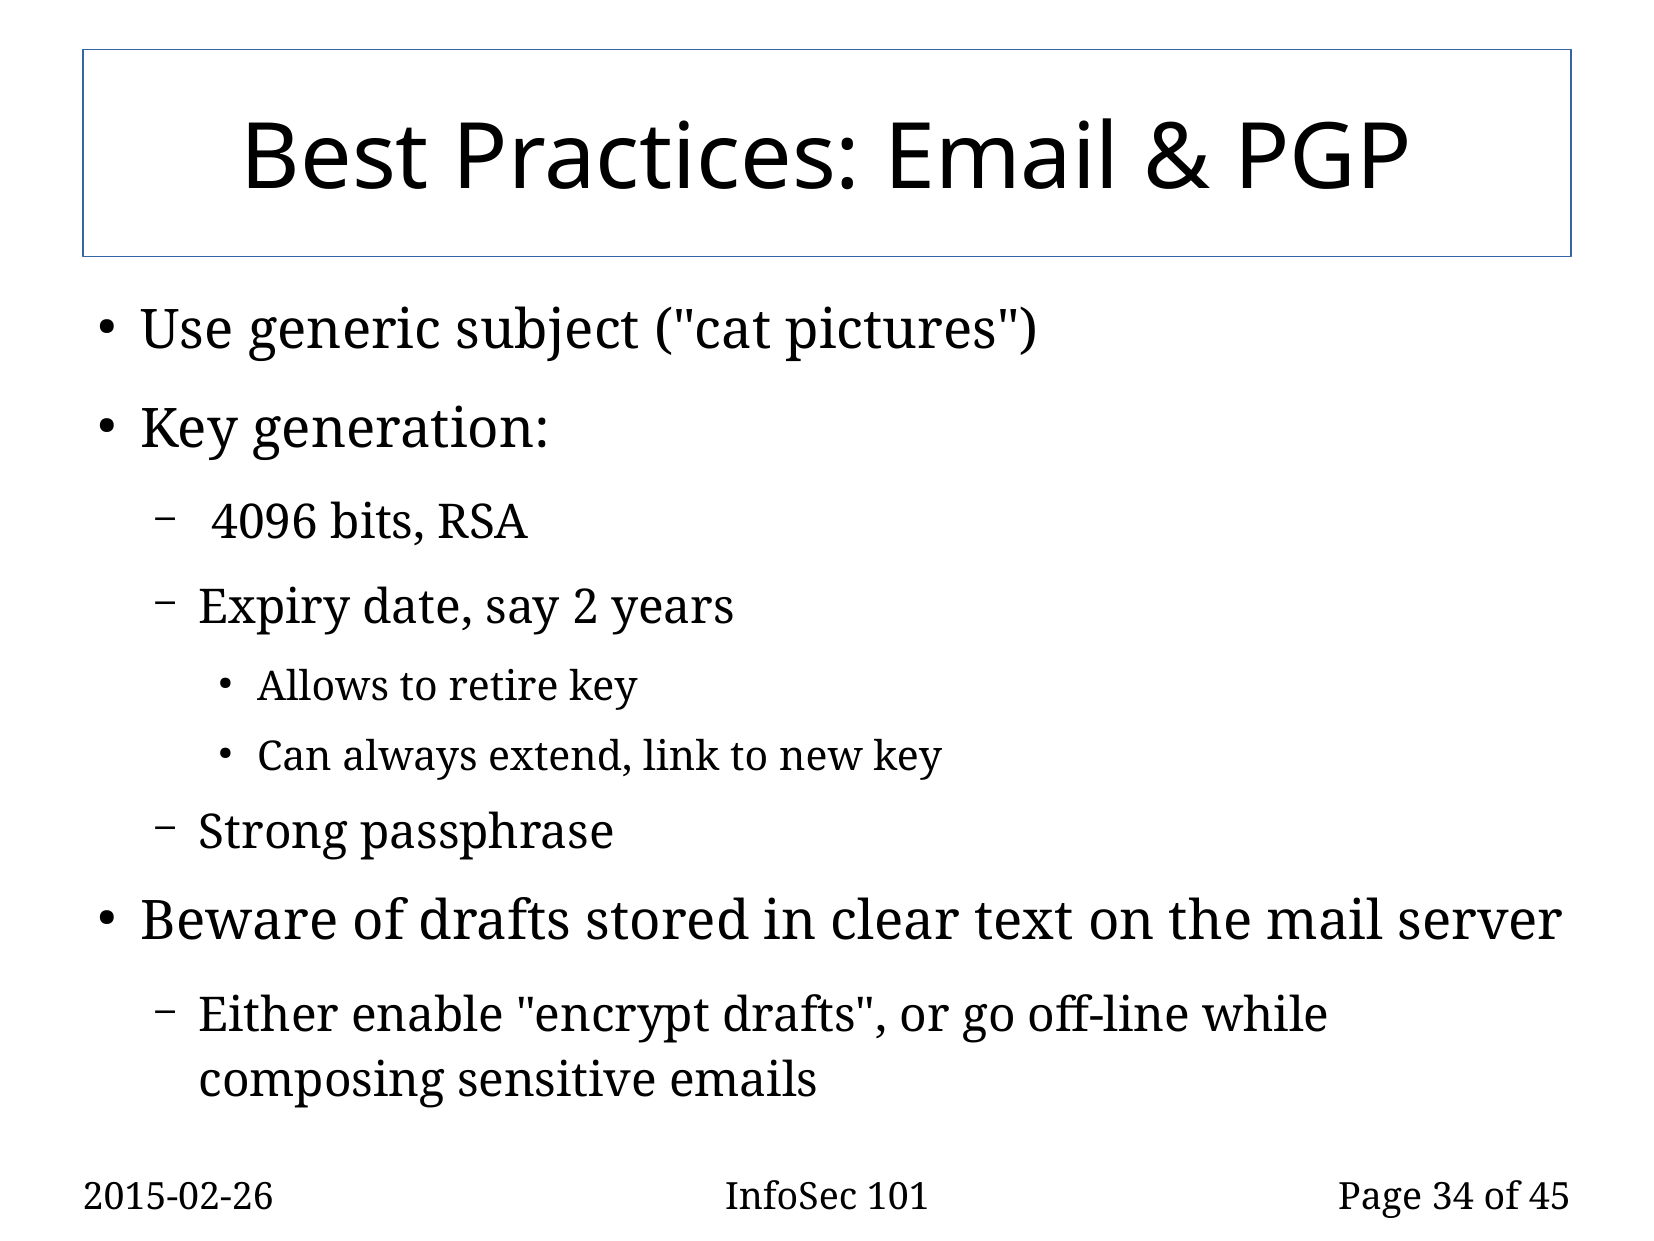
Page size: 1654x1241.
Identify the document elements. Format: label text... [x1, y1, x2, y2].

title Best Practices: Email & PGP [82, 49, 1571, 257]
list Use generic subject ("cat pictures") Key generation: 4096 bits, RSA Expiry date, say 2 years Allows to retire key Can always extend, link to new key Strong passphrase Beware of drafts stored in clear text on the mail server Either enable "encrypt drafts", or go off-line while composing sensitive emails [82, 290, 1571, 1126]
